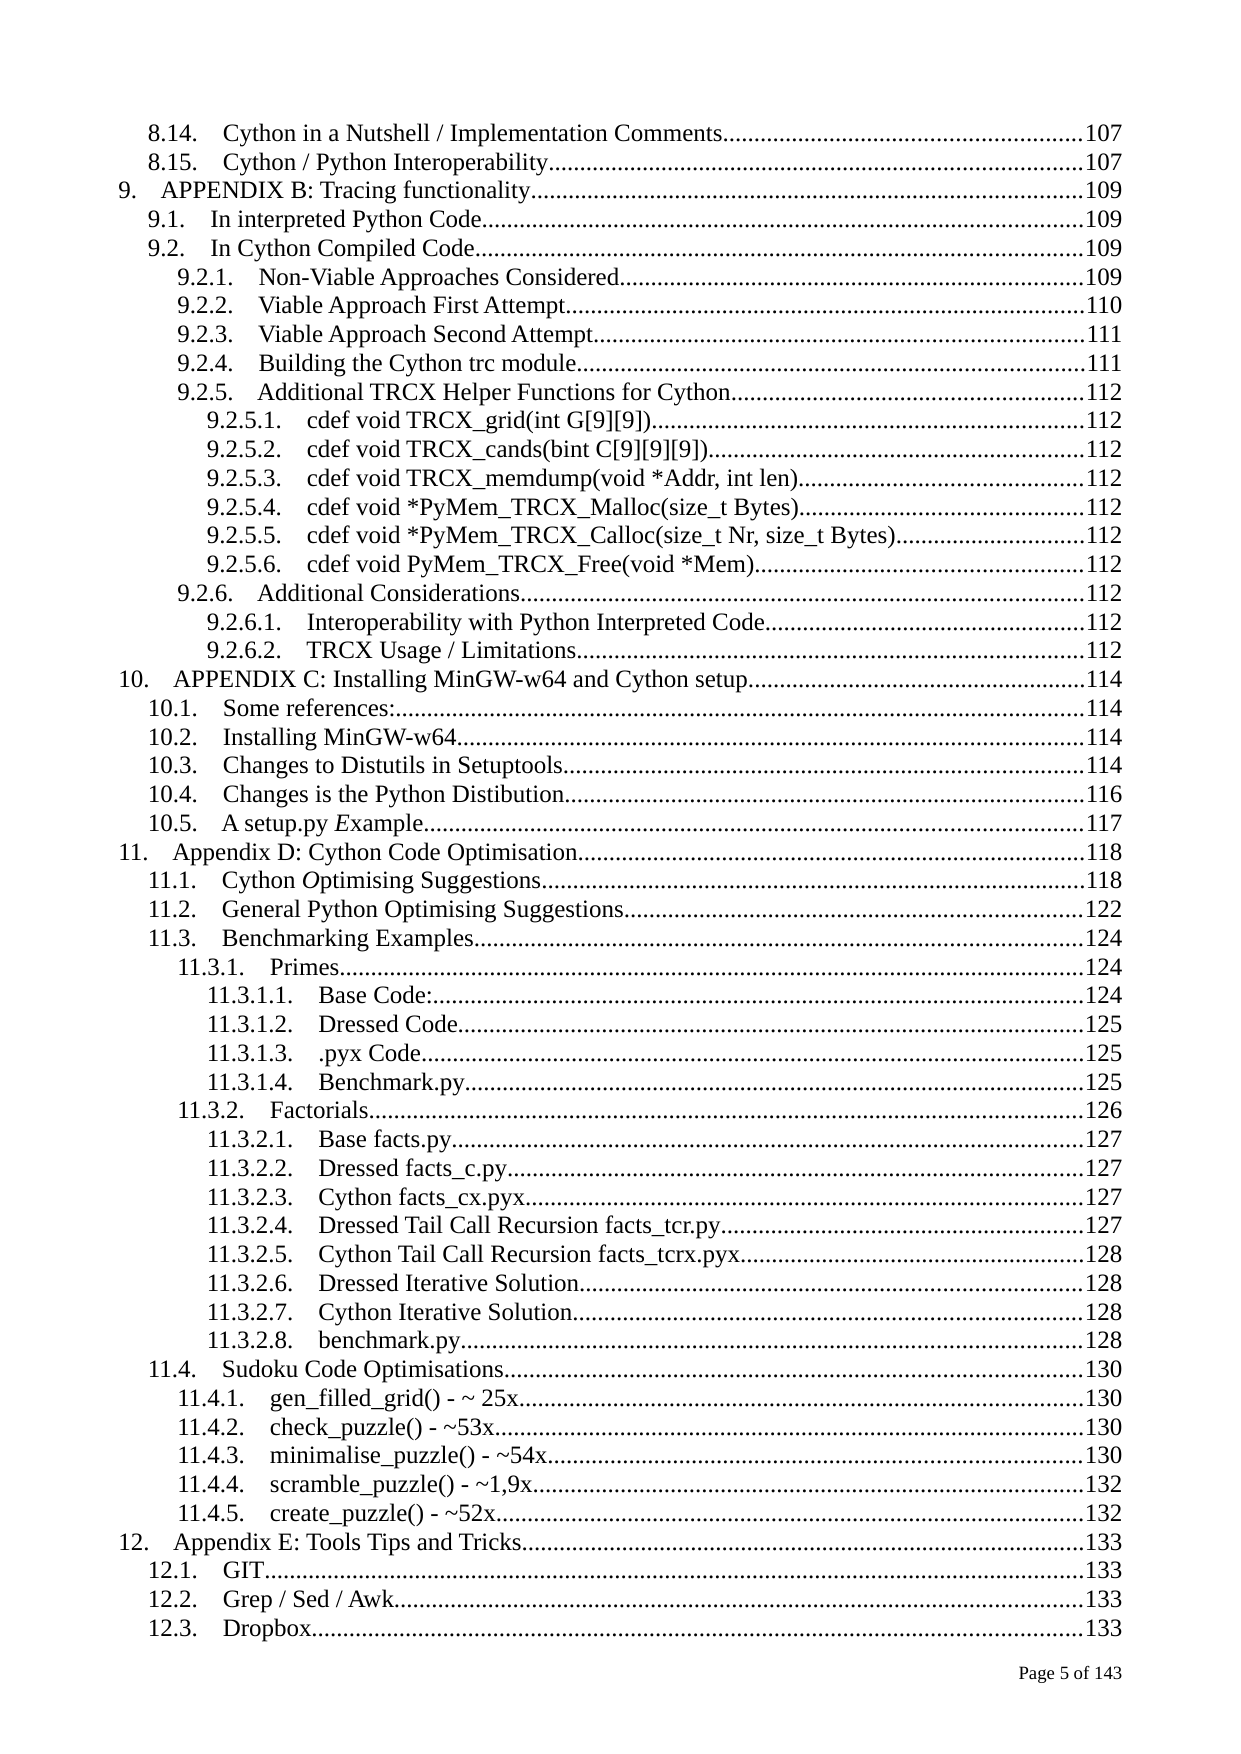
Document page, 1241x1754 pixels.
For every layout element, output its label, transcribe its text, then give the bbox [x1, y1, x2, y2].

text 9.2. In Cython Compiled Code 109 [148, 233, 1122, 262]
text 11.3.2. Factorials 126 [177, 1096, 1122, 1124]
text 11.3.2.3. Cython facts_cx.pyx 127 [207, 1182, 1122, 1211]
text 9.2.6. Additional Considerations 112 [177, 578, 1122, 607]
text 11.3.1.4. Benchmark.py 125 [207, 1067, 1122, 1096]
text 11.3.1. Primes 124 [177, 952, 1122, 981]
text 12.3. Dropbox 133 [148, 1613, 1122, 1642]
text 9.2.5.6. cdef void PyMem_TRCX_Free(void *Mem) 112 [207, 549, 1122, 578]
text 11.3.1.1. Base Code: 124 [207, 981, 1122, 1009]
text 9.2.6.1. Interoperability with Python Interpreted Code 112 [207, 607, 1122, 636]
text 11.3.1.2. Dressed Code 125 [207, 1009, 1122, 1038]
text 11.3.2.2. Dressed facts_c.py 127 [207, 1153, 1122, 1182]
text 9. APPENDIX B: Tracing functionality 109 [118, 176, 1122, 204]
text 11.3. Benchmarking Examples 124 [148, 923, 1122, 952]
text 9.2.5.5. cdef void *PyMem_TRCX_Calloc(size_t Nr, size_t Bytes) 112 [207, 521, 1122, 549]
text 11.1. Cython Optimising Suggestions 118 [148, 866, 1122, 894]
text 9.2.5.2. cdef void TRCX_cands(bint C[9][9][9]) 112 [207, 434, 1122, 463]
text 9.2.5.1. cdef void TRCX_grid(int G[9][9]) 112 [207, 406, 1122, 434]
text 9.2.4. Building the Cython trc module. 111 [177, 348, 1122, 377]
text 12.1. GIT 133 [148, 1556, 1122, 1584]
text 9.2.2. Viable Approach First Attempt 110 [177, 291, 1122, 319]
text 9.2.1. Non-Viable Approaches Considered 109 [177, 262, 1122, 291]
text 9.2.3. Viable Approach Second Attempt 111 [177, 319, 1122, 348]
text 10.1. Some references: 114 [148, 693, 1122, 722]
text 8.14. Cython in a Nutshell / Implementation Comments 107 [148, 118, 1122, 147]
text 9.2.5.3. cdef void TRCX_memdump(void *Addr, int len) 112 [207, 463, 1122, 492]
text 11.4.4. scramble_puzzle() - ~1,9x 132 [177, 1469, 1122, 1498]
text 11.3.2.4. Dressed Tail Call Recursion facts_tcr.py 127 [207, 1211, 1122, 1239]
text 12.2. Grep / Sed / Awk 133 [148, 1584, 1122, 1613]
text 11.3.1.3. .pyx Code 125 [207, 1038, 1122, 1067]
text 11.3.2.5. Cython Tail Call Recursion facts_tcrx.pyx 128 [207, 1239, 1122, 1268]
text 11.3.2.6. Dressed Iterative Solution 128 [207, 1268, 1122, 1297]
text 10.2. Installing MinGW-w64 114 [148, 722, 1122, 751]
text 10. APPENDIX C: Installing MinGW-w64 and Cython setup. 114 [118, 664, 1122, 693]
text 8.15. Cython / Python Interoperability 107 [148, 147, 1122, 176]
text 12. Appendix E: Tools Tips and Tricks 133 [118, 1527, 1122, 1556]
text 11.4.5. create_puzzle() - ~52x 132 [177, 1498, 1122, 1527]
text 9.1. In interpreted Python Code 109 [148, 204, 1122, 233]
text 9.2.6.2. TRCX Usage / Limitations 112 [207, 636, 1122, 664]
text 10.3. Changes to Distutils in Setuptools 114 [148, 751, 1122, 779]
text 11. Appendix D: Cython Code Optimisation 118 [118, 837, 1122, 866]
text 11.2. General Python Optimising Suggestions 122 [148, 894, 1122, 923]
text 11.4.3. minimalise_puzzle() - ~54x 130 [177, 1441, 1122, 1469]
text 9.2.5.4. cdef void *PyMem_TRCX_Malloc(size_t Bytes) 112 [207, 492, 1122, 521]
text 11.4.2. check_puzzle() - ~53x 130 [177, 1412, 1122, 1441]
text 11.3.2.1. Base facts.py 127 [207, 1124, 1122, 1153]
text 10.4. Changes is the Python Distibution 116 [148, 779, 1122, 808]
text 9.2.5. Additional TRCX Helper Functions for Cython 112 [177, 377, 1122, 406]
text 11.3.2.7. Cython Iterative Solution 128 [207, 1297, 1122, 1326]
text 11.4.1. gen_filled_grid() - ~ 25x 130 [177, 1383, 1122, 1412]
text 11.3.2.8. benchmark.py 128 [207, 1326, 1122, 1354]
text 10.5. A setup.py Example 117 [148, 808, 1122, 837]
text 11.4. Sudoku Code Optimisations 130 [148, 1354, 1122, 1383]
